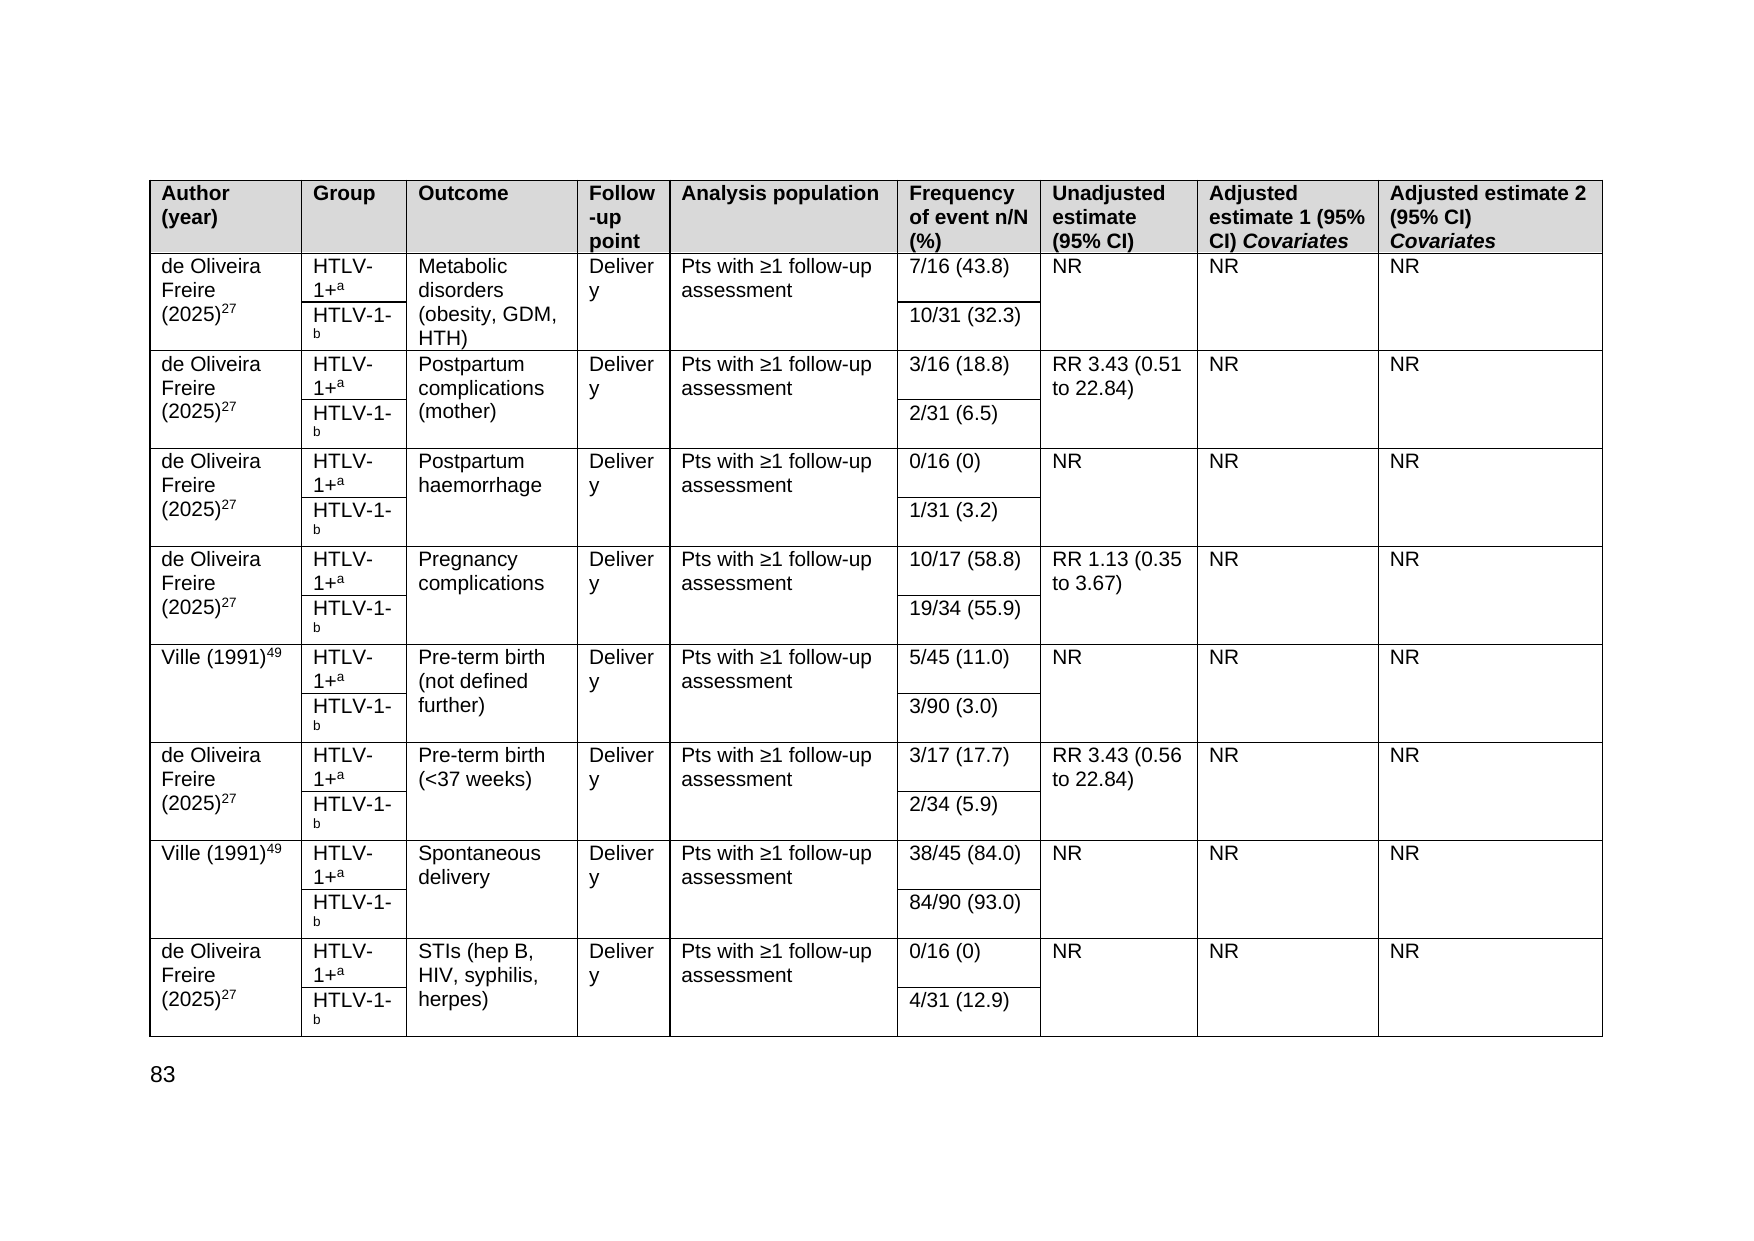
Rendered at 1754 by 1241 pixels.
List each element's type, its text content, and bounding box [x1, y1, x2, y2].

table_cell NR [1379, 645, 1602, 742]
table_cell HTLV-1-b [302, 988, 406, 1036]
table_cell Pre-term birth (not defined further) [407, 645, 577, 742]
table_cell HTLV-1-b [302, 890, 406, 938]
table_cell Metabolic disorders (obesity, GDM, HTH) [407, 254, 577, 350]
table_header Outcome [407, 181, 577, 252]
table_cell Delivery [578, 547, 669, 644]
table_cell 5/45 (11.0) [898, 645, 1040, 693]
table_cell STIs (hep B, HIV, syphilis, herpes) [407, 939, 577, 1036]
table_cell Pts with ≥1 follow-up assessment [671, 547, 897, 644]
table_cell Delivery [578, 254, 669, 350]
table_cell NR [1198, 743, 1378, 840]
table_header Adjusted estimate 1 (95% CI) Covariates [1198, 181, 1378, 252]
table_cell Pts with ≥1 follow-up assessment [671, 254, 897, 350]
table_cell HTLV-1+a [302, 351, 406, 399]
table_cell HTLV-1-b [302, 694, 406, 742]
table_cell RR 1.13 (0.35 to 3.67) [1041, 547, 1197, 644]
table_cell 3/16 (18.8) [898, 351, 1040, 399]
table_cell NR [1198, 939, 1378, 1036]
table_cell NR [1041, 841, 1197, 938]
table_cell Pts with ≥1 follow-up assessment [671, 351, 897, 448]
table_cell HTLV-1-b [302, 303, 406, 350]
table_cell HTLV-1-b [302, 400, 406, 448]
table_cell HTLV-1-b [302, 596, 406, 644]
table_cell 4/31 (12.9) [898, 988, 1040, 1036]
table_cell de Oliveira Freire (2025)27 [151, 743, 301, 840]
table_cell Delivery [578, 841, 669, 938]
table_cell Delivery [578, 743, 669, 840]
table_cell RR 3.43 (0.51 to 22.84) [1041, 351, 1197, 448]
table_cell NR [1041, 939, 1197, 1036]
table_cell Postpartum complications (mother) [407, 351, 577, 448]
table_cell Pts with ≥1 follow-up assessment [671, 841, 897, 938]
table_header Analysis population [671, 181, 897, 252]
table_cell Pts with ≥1 follow-up assessment [671, 743, 897, 840]
table_cell 0/16 (0) [898, 449, 1040, 497]
table_header Author (year) [151, 181, 301, 252]
table_cell de Oliveira Freire (2025)27 [151, 351, 301, 448]
table_header Group [302, 181, 406, 252]
table_cell HTLV-1-b [302, 498, 406, 546]
table_cell NR [1198, 547, 1378, 644]
table_cell HTLV-1+a [302, 449, 406, 497]
table_cell Pre-term birth (<37 weeks) [407, 743, 577, 840]
table_cell HTLV-1+a [302, 547, 406, 595]
table_cell Postpartum haemorrhage [407, 449, 577, 546]
table_cell 3/17 (17.7) [898, 743, 1040, 791]
table_cell 3/90 (3.0) [898, 694, 1040, 742]
table_cell 10/31 (32.3) [898, 303, 1040, 350]
table_cell 1/31 (3.2) [898, 498, 1040, 546]
table_header Unadjusted estimate (95% CI) [1041, 181, 1197, 252]
table_cell NR [1379, 841, 1602, 938]
table_cell Delivery [578, 449, 669, 546]
table_cell NR [1198, 645, 1378, 742]
table_header Adjusted estimate 2 (95% CI) Covariates [1379, 181, 1602, 252]
table_cell 2/31 (6.5) [898, 400, 1040, 448]
table_cell 19/34 (55.9) [898, 596, 1040, 644]
table_cell NR [1041, 645, 1197, 742]
table_cell HTLV-1+a [302, 939, 406, 987]
table_header Follow-up point [578, 181, 669, 252]
table_cell Ville (1991)49 [151, 841, 301, 938]
table_cell HTLV-1+a [302, 254, 406, 301]
table_header Frequency of event n/N (%) [898, 181, 1040, 252]
table_cell Delivery [578, 939, 669, 1036]
table_cell NR [1379, 939, 1602, 1036]
table_cell Pts with ≥1 follow-up assessment [671, 939, 897, 1036]
table_cell 7/16 (43.8) [898, 254, 1040, 301]
table_cell NR [1041, 449, 1197, 546]
table_cell NR [1198, 351, 1378, 448]
table_cell HTLV-1+a [302, 743, 406, 791]
table_cell de Oliveira Freire (2025)27 [151, 547, 301, 644]
table_cell NR [1198, 841, 1378, 938]
table_cell 2/34 (5.9) [898, 792, 1040, 840]
table_cell NR [1379, 743, 1602, 840]
table_cell NR [1379, 449, 1602, 546]
table_cell 10/17 (58.8) [898, 547, 1040, 595]
table_cell NR [1379, 254, 1602, 350]
table_cell de Oliveira Freire (2025)27 [151, 939, 301, 1036]
table_cell Pts with ≥1 follow-up assessment [671, 645, 897, 742]
table_cell Ville (1991)49 [151, 645, 301, 742]
table_cell Pts with ≥1 follow-up assessment [671, 449, 897, 546]
table_cell Delivery [578, 645, 669, 742]
table_cell HTLV-1+a [302, 645, 406, 693]
table_cell de Oliveira Freire (2025)27 [151, 449, 301, 546]
table_cell RR 3.43 (0.56 to 22.84) [1041, 743, 1197, 840]
table_cell HTLV-1-b [302, 792, 406, 840]
table_cell NR [1041, 254, 1197, 350]
table_cell NR [1198, 254, 1378, 350]
table_cell Pregnancy complications [407, 547, 577, 644]
table_cell 84/90 (93.0) [898, 890, 1040, 938]
table_cell HTLV-1+a [302, 841, 406, 889]
table_cell 0/16 (0) [898, 939, 1040, 987]
table_cell NR [1379, 351, 1602, 448]
table_cell NR [1198, 449, 1378, 546]
table_cell 38/45 (84.0) [898, 841, 1040, 889]
table_cell NR [1379, 547, 1602, 644]
table_cell Delivery [578, 351, 669, 448]
table_cell Spontaneous delivery [407, 841, 577, 938]
table_cell de Oliveira Freire (2025)27 [151, 254, 301, 350]
